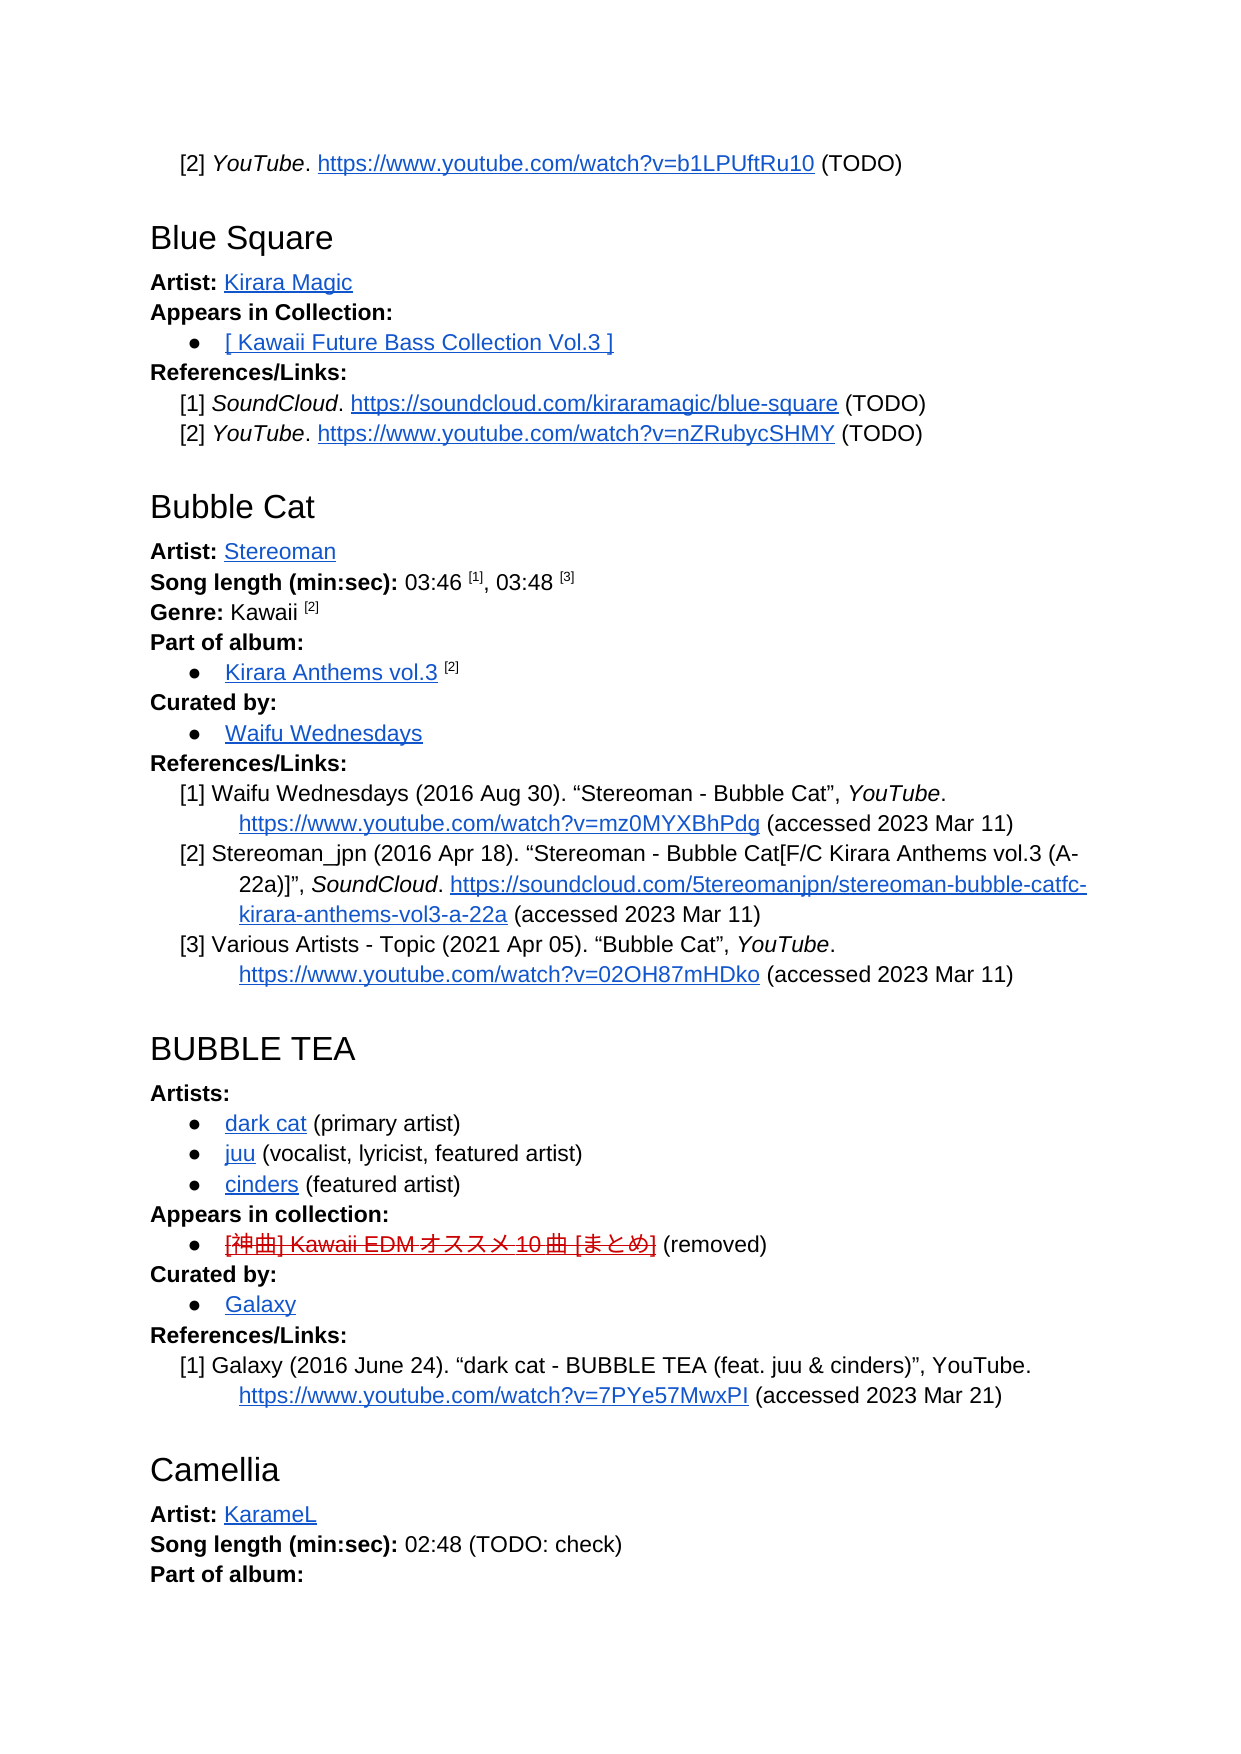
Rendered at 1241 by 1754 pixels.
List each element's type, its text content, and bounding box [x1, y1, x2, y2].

text Artist: KarameL [150, 1501, 1090, 1527]
subtitle Bubble Cat [150, 487, 1090, 526]
text [3] Various Artists - Topic (2021 Apr 05). “Bubble Cat”, YouTube. https://www.youtube.com/watch?v=02OH87mHDko (accessed 2023 Mar 11) [179, 931, 1090, 988]
text [2] YouTube. https://www.youtube.com/watch?v=b1LPUftRu10 (TODO) [179, 150, 1090, 176]
subtitle BUBBLE TEA [150, 1029, 1090, 1067]
text Artists: [150, 1080, 1090, 1106]
text [2] Stereoman_jpn (2016 Apr 18). “Stereoman - Bubble Cat[F/C Kirara Anthems vol.3 (A-22a)]”, SoundCloud. https://soundcloud.com/5tereomanjpn/stereoman-bubble-catfc-kirara-anthems-vol3-a-22a (accessed 2023 Mar 11) [179, 840, 1090, 927]
text Appears in Collection: [150, 299, 1090, 325]
text [1] SoundCloud. https://soundcloud.com/kiraramagic/blue-square (TODO) [179, 389, 1090, 416]
text Artist: Kirara Magic [150, 269, 1090, 295]
list cinders (featured artist) [187, 1171, 1090, 1197]
text Curated by: [150, 1261, 1090, 1287]
subtitle Camellia [150, 1450, 1090, 1488]
text Curated by: [150, 689, 1090, 716]
list Kirara Anthems vol.3 [2] [187, 659, 1090, 686]
text Genre: Kawaii [2] [150, 599, 1090, 625]
text Part of album: [150, 1561, 1090, 1587]
list [ Kawaii Future Bass Collection Vol.3 ] [187, 329, 1090, 355]
text Part of album: [150, 629, 1090, 655]
list juu (vocalist, lyricist, featured artist) [187, 1140, 1090, 1167]
list Waifu Wednesdays [187, 719, 1090, 746]
text [2] YouTube. https://www.youtube.com/watch?v=nZRubycSHMY (TODO) [179, 420, 1090, 446]
text Song length (min:sec): 03:46 [1], 03:48 [3] [150, 568, 1090, 595]
list Galaxy [187, 1291, 1090, 1318]
text Appears in collection: [150, 1201, 1090, 1227]
text Artist: Stereoman [150, 538, 1090, 565]
text References/Links: [150, 750, 1090, 776]
list dark cat (primary artist) [187, 1110, 1090, 1136]
text [1] Waifu Wednesdays (2016 Aug 30). “Stereoman - Bubble Cat”, YouTube. https://www.youtube.com/watch?v=mz0MYXBhPdg (accessed 2023 Mar 11) [179, 780, 1090, 837]
text [1] Galaxy (2016 June 24). “dark cat - BUBBLE TEA (feat. juu & cinders)”, YouTube. https://www.youtube.com/watch?v=7PYe57MwxPI (accessed 2023 Mar 21) [179, 1352, 1090, 1408]
text References/Links: [150, 1322, 1090, 1348]
list [神曲] Kawaii EDMオススメ10曲 [まとめ] (removed) [187, 1231, 1090, 1257]
text Song length (min:sec): 02:48 (TODO: check) [150, 1531, 1090, 1557]
subtitle Blue Square [150, 218, 1090, 256]
text References/Links: [150, 359, 1090, 386]
